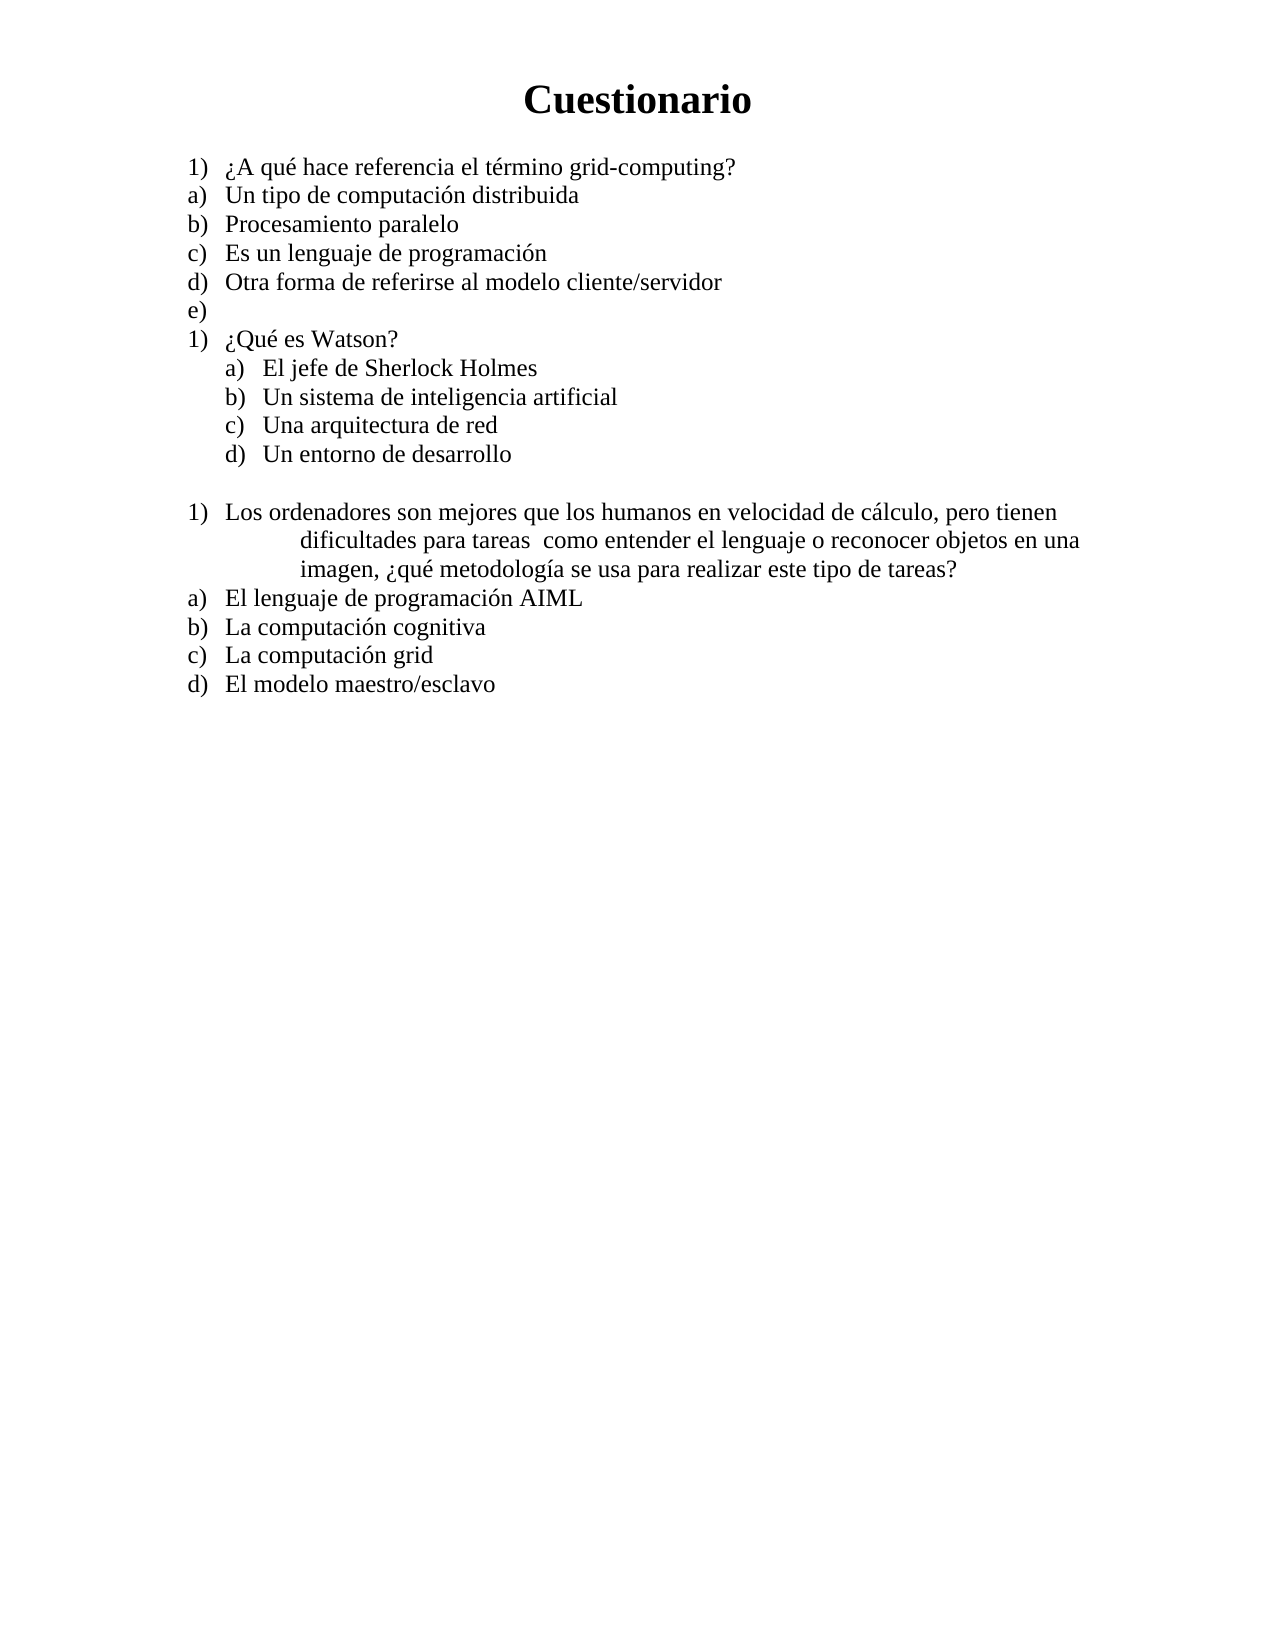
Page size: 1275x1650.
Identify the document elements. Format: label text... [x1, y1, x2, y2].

list Un entorno de desarrollo [225, 439, 1125, 468]
list La computación cognitiva [187, 612, 1125, 640]
list El jefe de Sherlock Holmes [225, 353, 1125, 382]
list El modelo maestro/esclavo [187, 669, 1125, 698]
list Otra forma de referirse al modelo cliente/servidor [187, 267, 1125, 295]
list Una arquitectura de red [225, 410, 1125, 439]
list Los ordenadores son mejores que los humanos en velocidad de cálculo, pero tienen dificultades para tareas como entender el lenguaje o reconocer objetos en una imagen, ¿qué metodología se usa para realizar este tipo de tareas? [187, 497, 1125, 583]
list La computación grid [187, 640, 1125, 669]
list Un tipo de computación distribuida [187, 180, 1125, 209]
text Cuestionario [150, 75, 1125, 123]
list Es un lenguaje de programación [187, 238, 1125, 267]
list Un sistema de inteligencia artificial [225, 382, 1125, 410]
list Procesamiento paralelo [187, 209, 1125, 238]
list ¿Qué es Watson? [187, 324, 1125, 353]
list El lenguaje de programación AIML [187, 583, 1125, 612]
list ¿A qué hace referencia el término grid-computing? [187, 152, 1125, 180]
